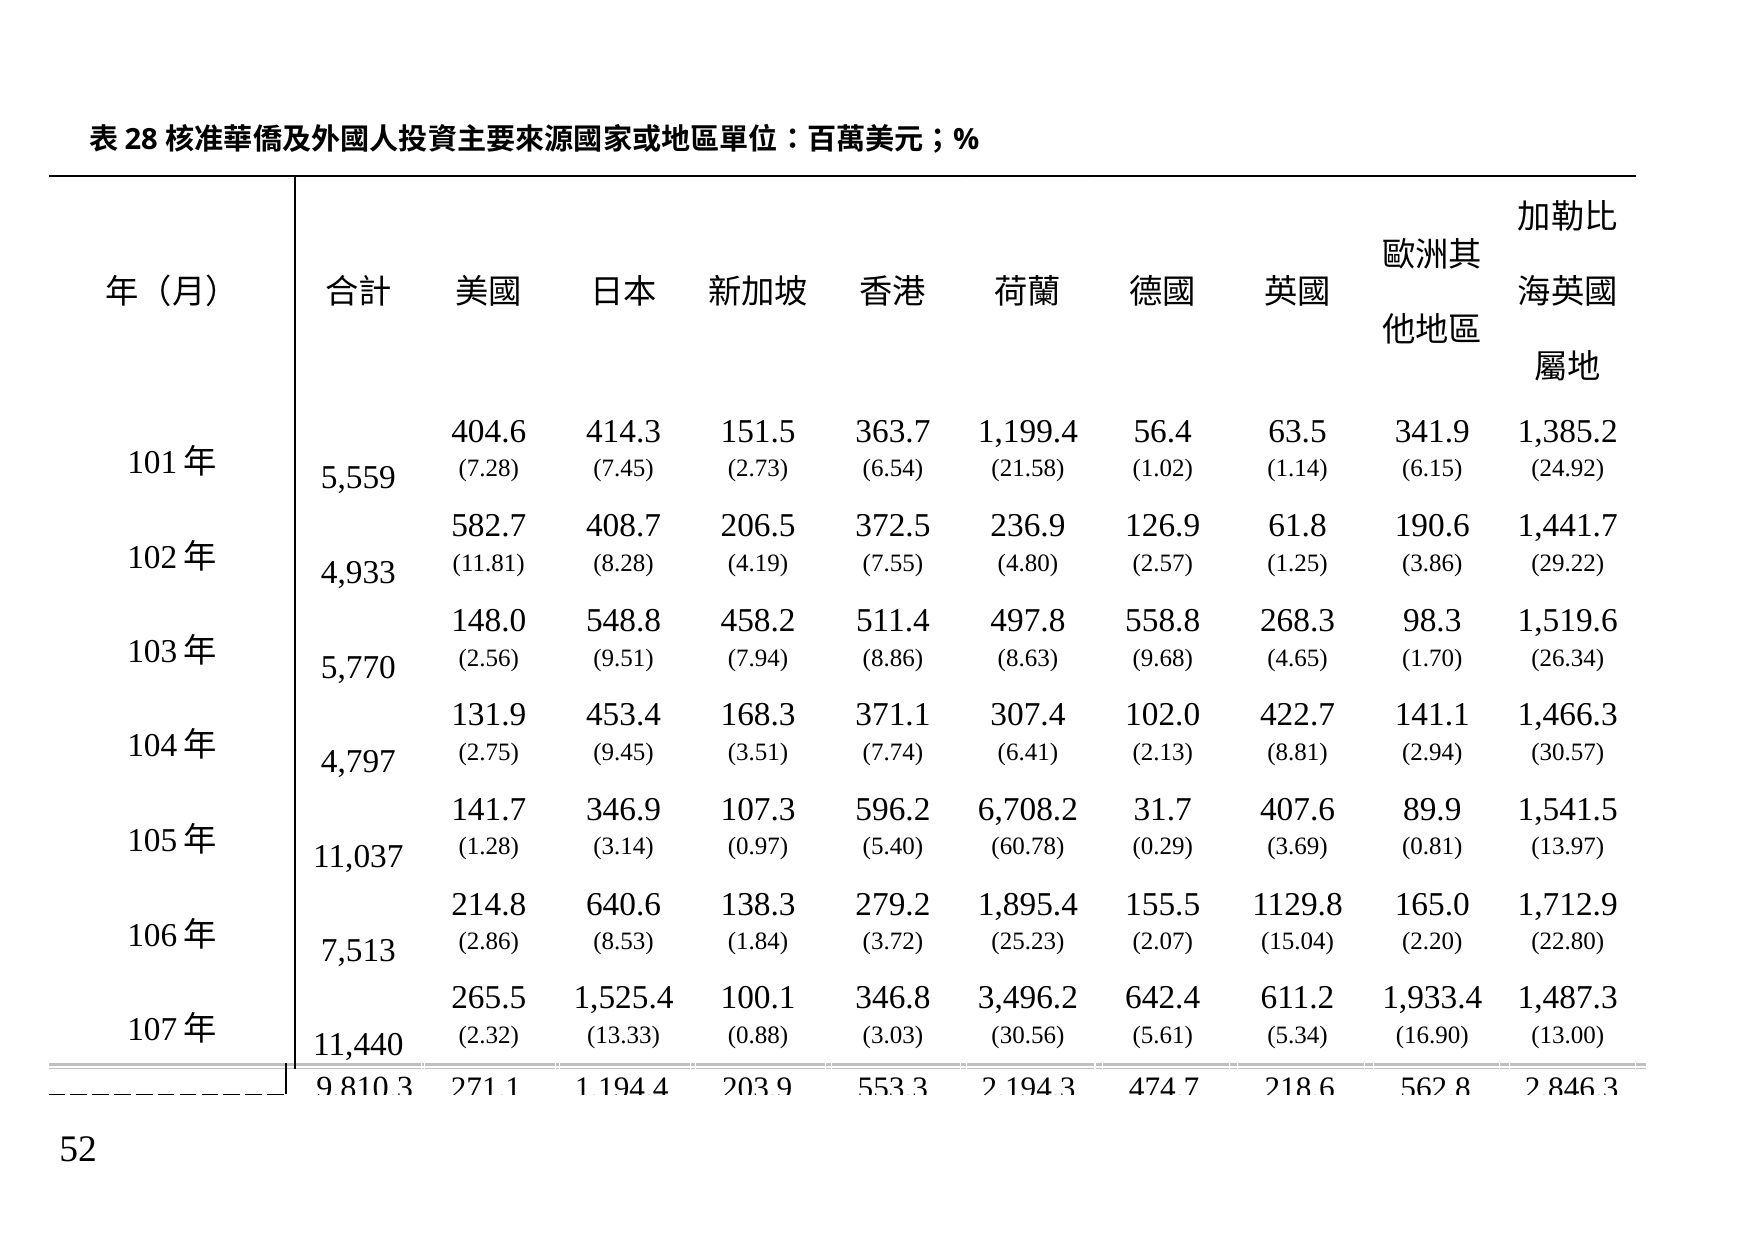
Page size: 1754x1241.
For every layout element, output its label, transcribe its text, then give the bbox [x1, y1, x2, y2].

table_cell 4,933 [296, 498, 421, 591]
table_cell 453.4 (9.45) [556, 686, 690, 780]
table_cell [1636, 969, 1646, 1063]
table_cell 268.3 (4.65) [1230, 592, 1364, 686]
table_cell 214.8 (2.86) [422, 876, 555, 969]
table_cell 371.1 (7.74) [826, 686, 960, 780]
table_cell 346.8 (3.03) [826, 969, 960, 1063]
table_cell 141.7 (1.28) [422, 781, 555, 874]
table_cell 63.5 (1.14) [1230, 403, 1364, 496]
table_cell 206.5 (4.19) [691, 498, 825, 591]
table_cell 141.1 (2.94) [1365, 686, 1499, 780]
table_cell 100.1 (0.88) [691, 969, 825, 1063]
table_header 德國 [1096, 177, 1229, 402]
table_cell 31.7 (0.29) [1096, 781, 1229, 874]
table_cell 1,194.4 [560, 1069, 695, 1094]
table_cell 203.9 [695, 1069, 831, 1094]
table_cell [1636, 402, 1646, 496]
table_cell 5,559 [296, 403, 421, 496]
table_cell 89.9 (0.81) [1365, 781, 1499, 874]
table_cell 346.9 (3.14) [556, 781, 690, 874]
table_cell 107.3 (0.97) [691, 781, 825, 874]
table_cell 341.9 (6.15) [1365, 403, 1499, 496]
table_header [1636, 175, 1646, 402]
table_cell 307.4 (6.41) [961, 686, 1094, 780]
table_header 年（月） [49, 177, 294, 402]
table_cell [1636, 591, 1646, 686]
table_cell 642.4 (5.61) [1096, 969, 1229, 1063]
subtitle 表28 核准華僑及外國人投資主要來源國家或地區單位：百萬美元；% [59, 99, 1636, 174]
table_header 日本 [556, 177, 690, 402]
table_cell 9,810.3 [287, 1069, 424, 1094]
table_cell 1,385.2 (24.92) [1500, 403, 1635, 496]
table_cell 6,708.2 (60.78) [961, 781, 1094, 874]
table_header 荷蘭 [961, 177, 1094, 402]
table_cell 7,513 [296, 876, 421, 969]
table_cell 372.5 (7.55) [826, 498, 960, 591]
table_header 歐洲其他地區 [1365, 177, 1499, 402]
table_cell 105年 [49, 781, 294, 874]
table_cell 103年 [49, 591, 294, 686]
table_header 美國 [422, 177, 555, 402]
table_cell [1636, 496, 1646, 591]
table_cell 218.6 [1238, 1069, 1374, 1094]
table_cell [1636, 875, 1646, 969]
table_cell 98.3 (1.70) [1365, 592, 1499, 686]
table_cell 1129.8 (15.04) [1230, 876, 1364, 969]
table_cell 553.3 [831, 1069, 967, 1094]
table_cell 101年 [49, 403, 294, 496]
table_cell 56.4 (1.02) [1096, 403, 1229, 496]
table_cell 265.5 (2.32) [422, 969, 555, 1063]
table_cell 1,541.5 (13.97) [1500, 781, 1635, 874]
table_cell 126.9 (2.57) [1096, 498, 1229, 591]
table_cell [49, 1069, 285, 1094]
table_cell 151.5 (2.73) [691, 403, 825, 496]
table_header 合計 [296, 177, 421, 402]
table_cell 148.0 (2.56) [422, 592, 555, 686]
table_cell 2,194.3 [967, 1069, 1102, 1094]
table_cell 458.2 (7.94) [691, 592, 825, 686]
table_cell 363.7 (6.54) [826, 403, 960, 496]
table_cell 165.0 (2.20) [1365, 876, 1499, 969]
table_cell 2,846.3 [1509, 1069, 1646, 1094]
table_cell 4,797 [296, 686, 421, 780]
table_header 英國 [1230, 177, 1364, 402]
table_cell 3,496.2 (30.56) [961, 969, 1094, 1063]
table_cell 408.7 (8.28) [556, 498, 690, 591]
table_cell 596.2 (5.40) [826, 781, 960, 874]
table_cell 558.8 (9.68) [1096, 592, 1229, 686]
table_cell 102年 [49, 498, 294, 591]
table_cell 279.2 (3.72) [826, 876, 960, 969]
table_cell [1636, 780, 1646, 874]
table_cell 131.9 (2.75) [422, 686, 555, 780]
table_cell 5,770 [296, 592, 421, 686]
table_cell 11,037 [296, 781, 421, 874]
table_cell 474.7 [1102, 1069, 1238, 1094]
table_cell 1,519.6 (26.34) [1500, 592, 1635, 686]
table_cell 155.5 (2.07) [1096, 876, 1229, 969]
table_cell 61.8 (1.25) [1230, 498, 1364, 591]
table_cell 236.9 (4.80) [961, 498, 1094, 591]
table_cell 407.6 (3.69) [1230, 781, 1364, 874]
table_cell 404.6 (7.28) [422, 403, 555, 496]
table_cell 1,199.4 (21.58) [961, 403, 1094, 496]
table_header 香港 [826, 177, 960, 402]
table_cell 102.0 (2.13) [1096, 686, 1229, 780]
table_header 新加坡 [691, 177, 825, 402]
table_cell 548.8 (9.51) [556, 592, 690, 686]
table_cell 640.6 (8.53) [556, 876, 690, 969]
table_header 加勒比海英國屬地 [1500, 177, 1635, 402]
table_cell 168.3 (3.51) [691, 686, 825, 780]
table_cell 11,440 [296, 969, 421, 1063]
table_cell 1,525.4 (13.33) [556, 969, 690, 1063]
table_cell 104年 [49, 686, 294, 780]
table_cell 422.7 (8.81) [1230, 686, 1364, 780]
table_cell 107年 [49, 969, 294, 1063]
table_cell 497.8 (8.63) [961, 592, 1094, 686]
table_cell 611.2 (5.34) [1230, 969, 1364, 1063]
table_cell 582.7 (11.81) [422, 498, 555, 591]
table_cell 1,466.3 (30.57) [1500, 686, 1635, 780]
table_cell 138.3 (1.84) [691, 876, 825, 969]
table_cell 190.6 (3.86) [1365, 498, 1499, 591]
table_cell [1636, 686, 1646, 780]
table_cell 511.4 (8.86) [826, 592, 960, 686]
table_cell 562.8 [1374, 1069, 1509, 1094]
table_cell 106年 [49, 876, 294, 969]
table_cell 1,895.4 (25.23) [961, 876, 1094, 969]
table_cell 271.1 [424, 1069, 560, 1094]
table_cell 1,487.3 (13.00) [1500, 969, 1635, 1063]
table_cell 414.3 (7.45) [556, 403, 690, 496]
table_cell 1,933.4 (16.90) [1365, 969, 1499, 1063]
table_cell 1,441.7 (29.22) [1500, 498, 1635, 591]
table_cell 1,712.9 (22.80) [1500, 876, 1635, 969]
